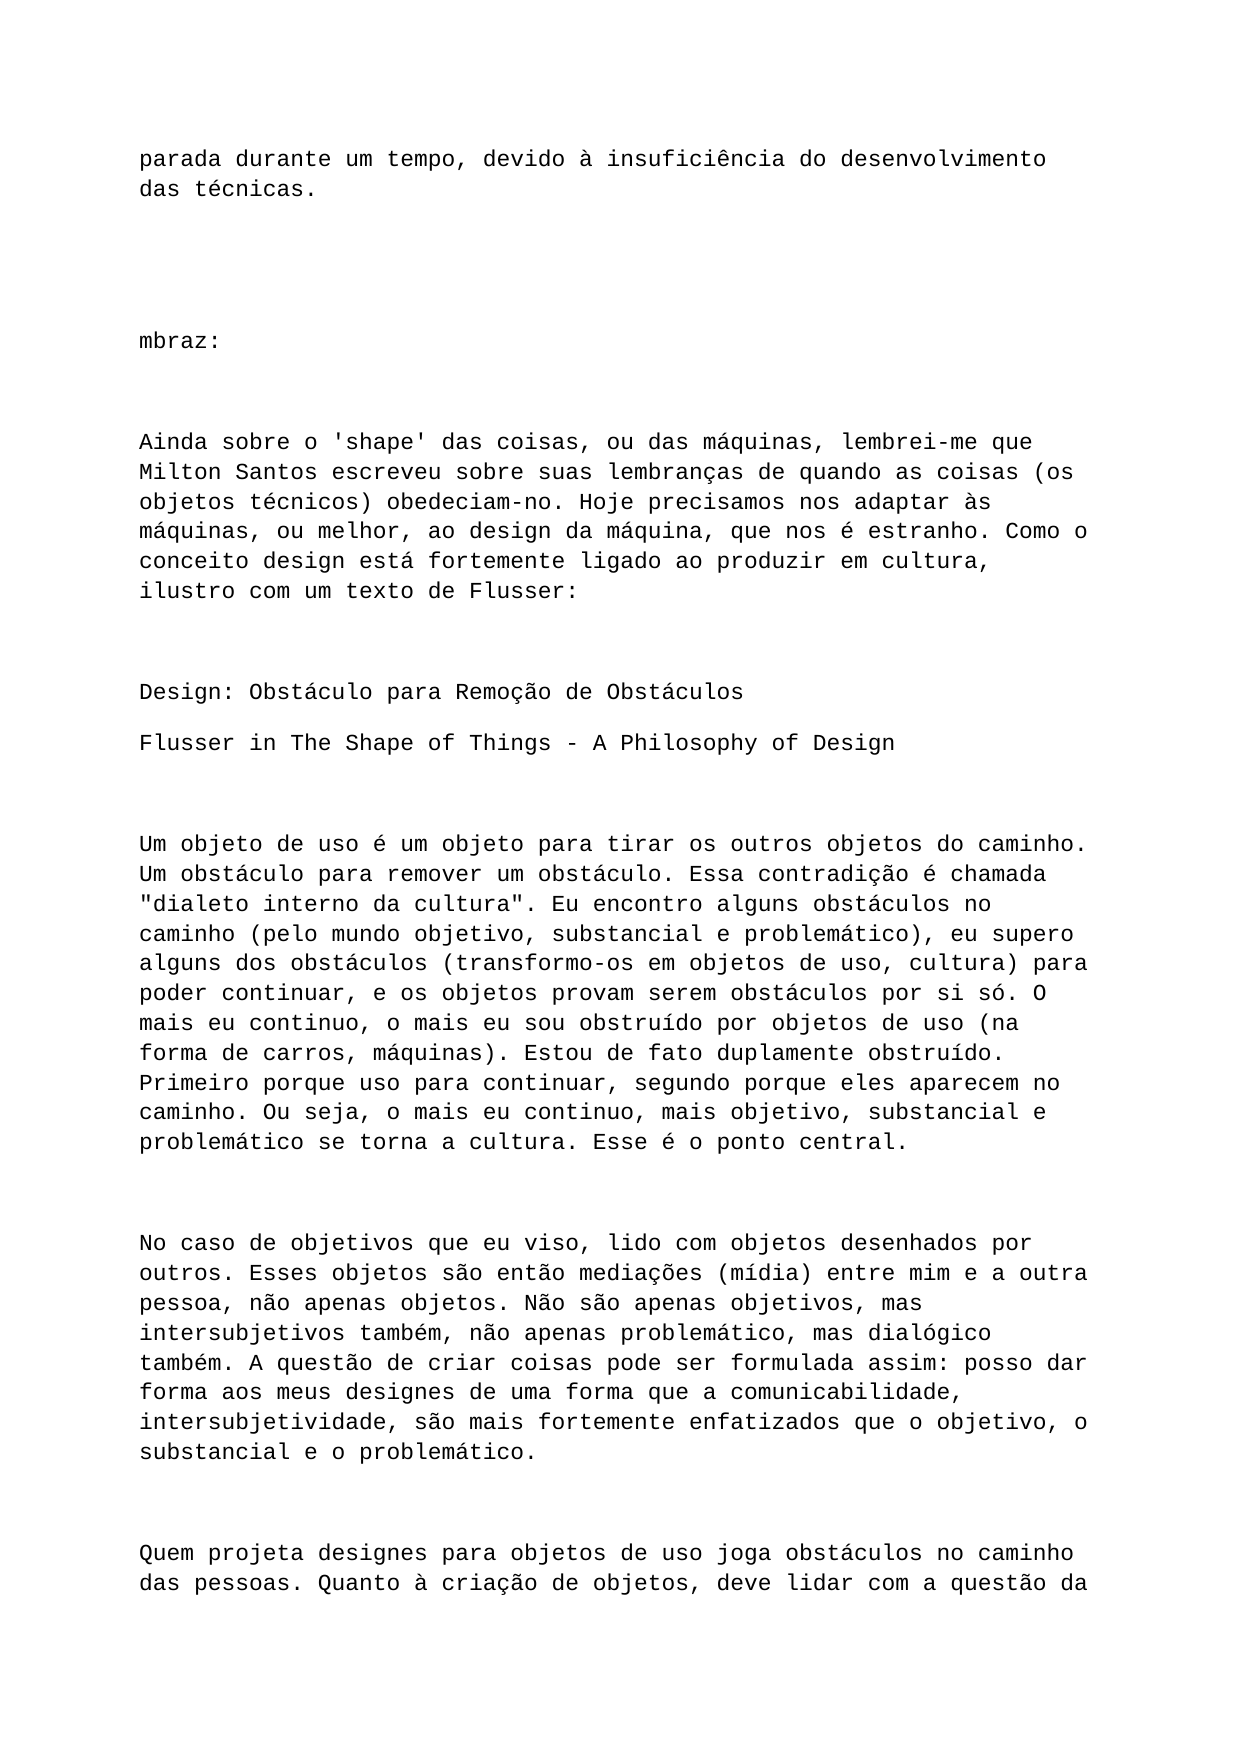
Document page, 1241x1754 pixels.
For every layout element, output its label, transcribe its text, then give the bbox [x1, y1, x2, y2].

text No caso de objetivos que eu viso, lido com objetos desenhados por outros. Esses objetos são então mediações (mídia) entre mim e a outra pessoa, não apenas objetos. Não são apenas objetivos, mas intersubjetivos também, não apenas problemático, mas dialógico também. A questão de criar coisas pode ser formulada assim: posso dar forma aos meus designes de uma forma que a comunicabilidade, intersubjetividade, são mais fortemente enfatizados que o objetivo, o substancial e o problemático. [139, 1232, 1101, 1466]
text Flusser in The Shape of Things - A Philosophy of Design [139, 731, 1101, 757]
text Design: Obstáculo para Remoção de Obstáculos [139, 681, 1101, 707]
text Quem projeta designes para objetos de uso joga obstáculos no caminho das pessoas. Quanto à criação de objetos, deve lidar com a questão da [139, 1542, 1101, 1597]
text Um objeto de uso é um objeto para tirar os outros objetos do caminho. Um obstáculo para remover um obstáculo. Essa contradição é chamada "dialeto interno da cultura". Eu encontro alguns obstáculos no caminho (pelo mundo objetivo, substancial e problemático), eu supero alguns dos obstáculos (transformo-os em objetos de uso, cultura) para poder continuar, e os objetos provam serem obstáculos por si só. O mais eu continuo, o mais eu sou obstruído por objetos de uso (na forma de carros, máquinas). Estou de fato duplamente obstruído. Primeiro porque uso para continuar, segundo porque eles aparecem no caminho. Ou seja, o mais eu continuo, mais objetivo, substancial e problemático se torna a cultura. Esse é o ponto central. [139, 833, 1101, 1156]
text mbraz: [139, 329, 1101, 355]
text Ainda sobre o 'shape' das coisas, ou das máquinas, lembrei-me que Milton Santos escreveu sobre suas lembranças de quando as coisas (os objetos técnicos) obedeciam-no. Hoje precisamos nos adaptar às máquinas, ou melhor, ao design da máquina, que nos é estranho. Como o conceito design está fortemente ligado ao produzir em cultura, ilustro com um texto de Flusser: [139, 431, 1101, 605]
text parada durante um tempo, devido à insuficiência do desenvolvimento das técnicas. [139, 148, 1101, 203]
